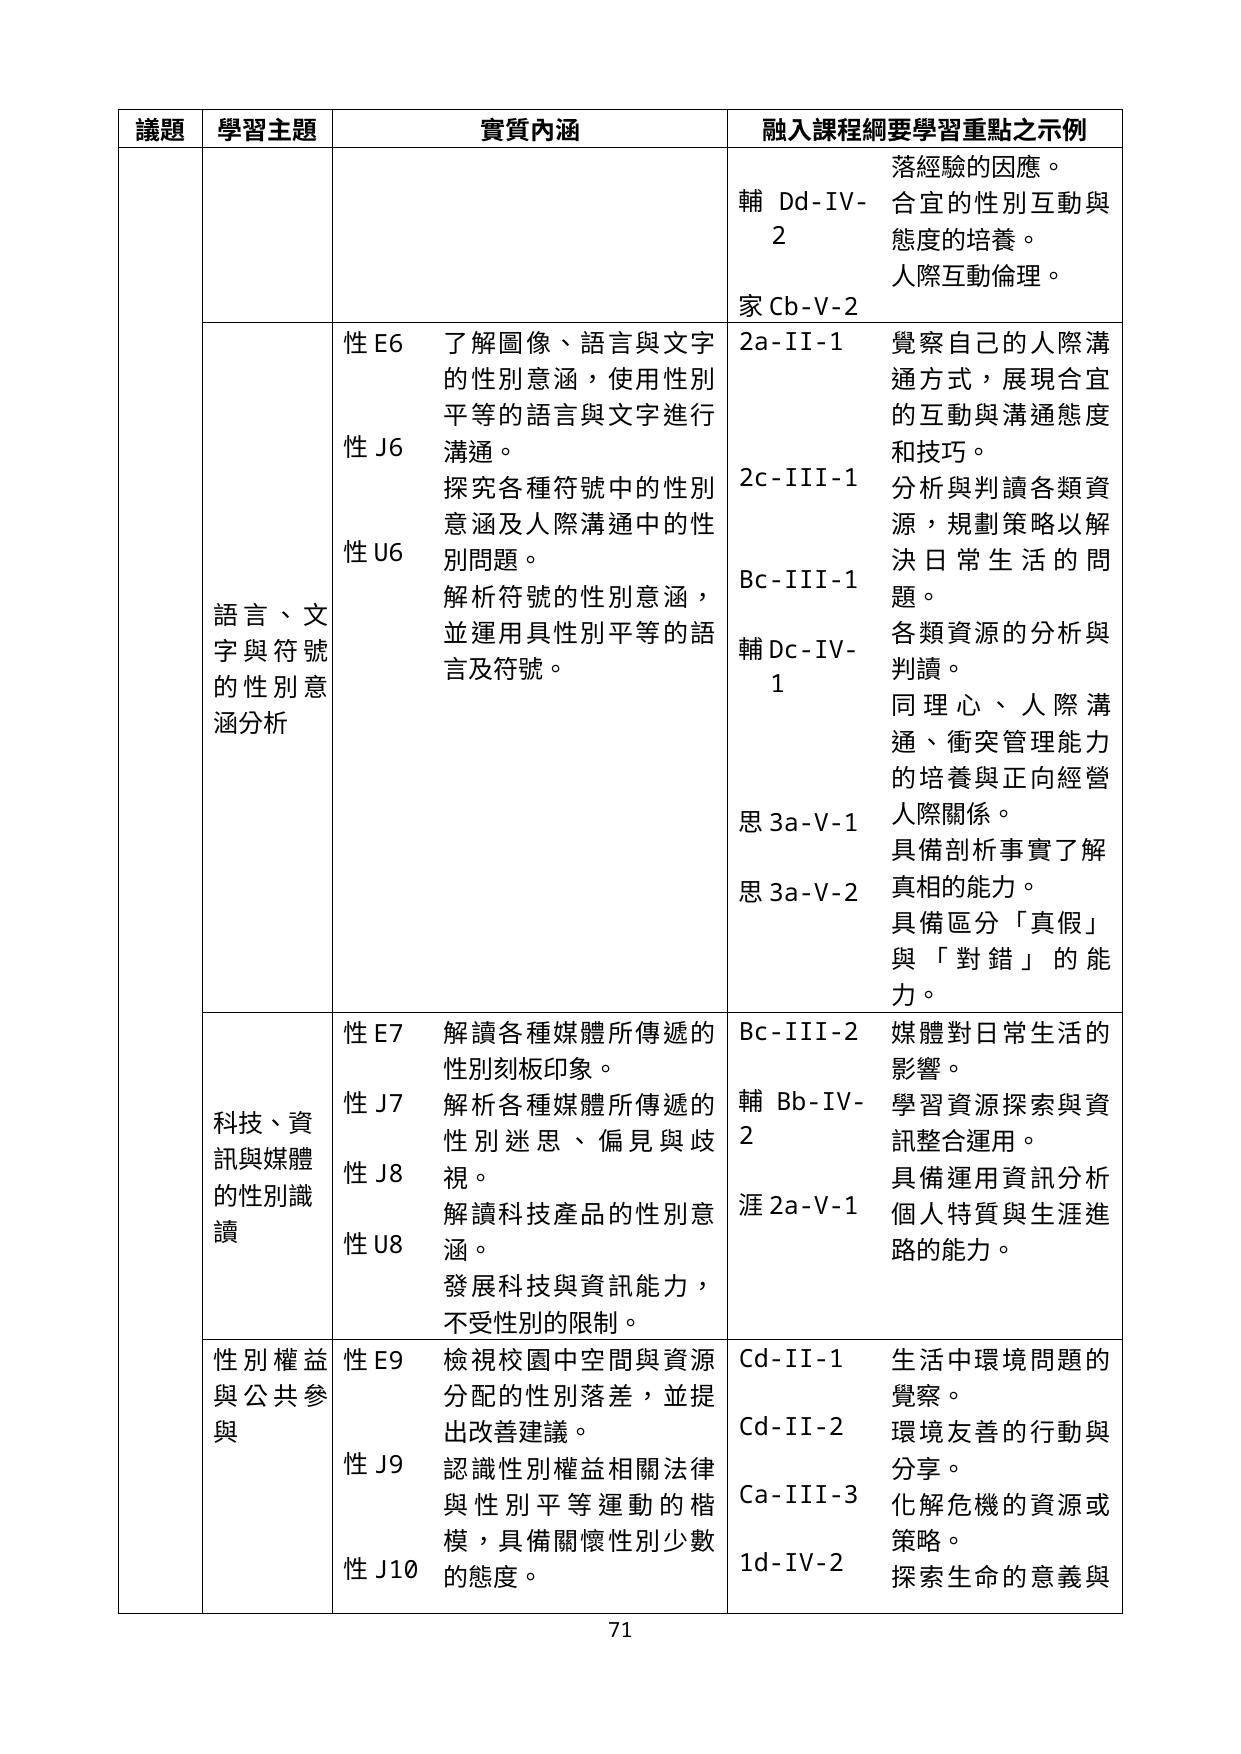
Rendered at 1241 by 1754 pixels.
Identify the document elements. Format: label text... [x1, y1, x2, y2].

table_cell 科技、資訊與媒體的性別識讀 [203, 1013, 332, 1339]
table_cell 檢視校園中空間與資源分配的性別落差，並提出改善建議。 認識性別權益相關法律與性別平等運動的楷模，具備關懷性別少數的態度。 [433, 1340, 727, 1613]
table_cell [333, 148, 432, 322]
table_cell 輔Dd-IV-2 家Cb-V-2 [728, 148, 880, 322]
table_cell Bc-III-2 輔 Bb-IV-2 涯2a-V-1 [728, 1013, 880, 1339]
table_cell 性E9 性J9 性J10 [333, 1340, 432, 1613]
table_cell [433, 148, 727, 322]
table_cell 性E6 性J6 性U6 [333, 323, 432, 1012]
table_cell 性E7 性J7 性J8 性U8 [333, 1013, 432, 1339]
table_cell 媒體對日常生活的影響。 學習資源探索與資訊整合運用。 具備運用資訊分析個人特質與生涯進路的能力。 [880, 1013, 1122, 1339]
table_cell [203, 148, 332, 322]
table_cell 落經驗的因應。 合宜的性別互動與態度的培養。 人際互動倫理。 [880, 148, 1122, 322]
table_cell [119, 148, 202, 1613]
table_header 學習主題 [203, 110, 332, 147]
table_cell 了解圖像、語言與文字的性別意涵，使用性別平等的語言與文字進行溝通。 探究各種符號中的性別意涵及人際溝通中的性別問題。 解析符號的性別意涵，並運用具性別平等的語言及符號。 [433, 323, 727, 1012]
table_cell 2a-II-1 2c-III-1 Bc-III-1 輔Dc-IV-1 思3a-V-1 思3a-V-2 [728, 323, 880, 1012]
table_cell 解讀各種媒體所傳遞的性別刻板印象。 解析各種媒體所傳遞的性別迷思、偏見與歧視。 解讀科技產品的性別意涵。 發展科技與資訊能力，不受性別的限制。 [433, 1013, 727, 1339]
table_cell 生活中環境問題的覺察。 環境友善的行動與分享。 化解危機的資源或策略。 探索生命的意義與 [880, 1340, 1122, 1613]
table_header 融入課程綱要學習重點之示例 [728, 110, 1122, 147]
table_cell Cd-II-1 Cd-II-2 Ca-III-3 1d-IV-2 [728, 1340, 880, 1613]
table_cell 語言、文字與符號的性別意涵分析 [203, 323, 332, 1012]
table_cell 性別權益與公共參與 [203, 1340, 332, 1613]
table_header 實質內涵 [333, 110, 727, 147]
table_header 議題 [119, 110, 202, 147]
table_cell 覺察自己的人際溝通方式，展現合宜的互動與溝通態度和技巧。 分析與判讀各類資源，規劃策略以解決日常生活的問題。 各類資源的分析與判讀。 同理心、人際溝通、衝突管理能力的培養與正向經營人際關係。 具備剖析事實了解真相的能力。 具備區分「真假」與「對錯」的能力。 [880, 323, 1122, 1012]
